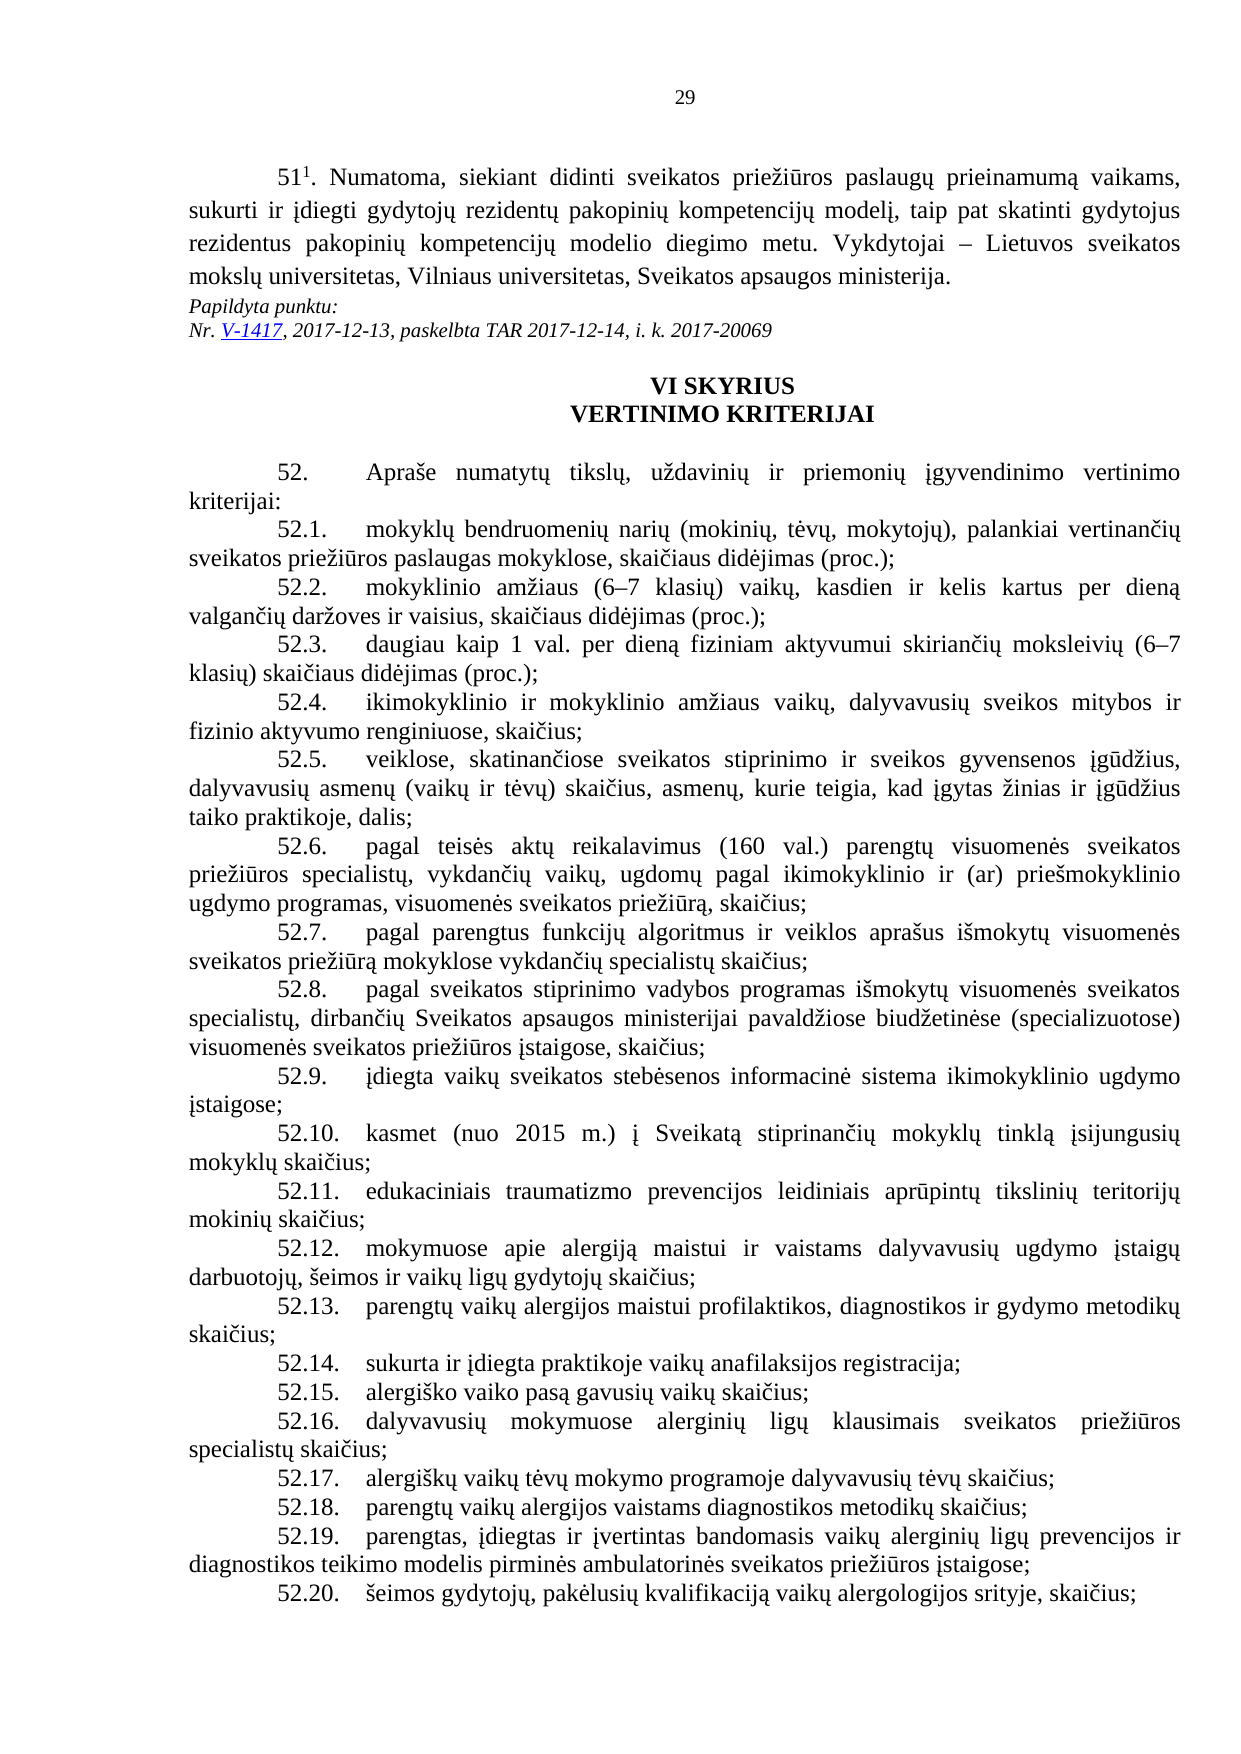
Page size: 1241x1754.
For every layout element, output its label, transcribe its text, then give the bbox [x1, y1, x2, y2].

text 52.11. edukaciniais traumatizmo prevencijos leidiniais aprūpintų tikslinių teritorijų mokinių skaičius; [188, 1176, 1181, 1233]
text 52.19. parengtas, įdiegtas ir įvertintas bandomasis vaikų alerginių ligų prevencijos ir diagnostikos teikimo modelis pirminės ambulatorinės sveikatos priežiūros įstaigose; [188, 1521, 1181, 1578]
text 52.5. veiklose, skatinančiose sveikatos stiprinimo ir sveikos gyvensenos įgūdžius, dalyvavusių asmenų (vaikų ir tėvų) skaičius, asmenų, kurie teigia, kad įgytas žinias ir įgūdžius taiko praktikoje, dalis; [188, 744, 1181, 831]
text 52.18. parengtų vaikų alergijos vaistams diagnostikos metodikų skaičius; [188, 1492, 1181, 1521]
text 52.20. šeimos gydytojų, pakėlusių kvalifikaciją vaikų alergologijos srityje, skaičius; [188, 1578, 1181, 1607]
text 52.15. alergiško vaiko pasą gavusių vaikų skaičius; [188, 1377, 1181, 1406]
text 52.16. dalyvavusių mokymuose alerginių ligų klausimais sveikatos priežiūros specialistų skaičius; [188, 1406, 1181, 1463]
text Nr. V-1417, 2017-12-13, paskelbta TAR 2017-12-14, i. k. 2017-20069 [188, 318, 1181, 342]
text 52.7. pagal parengtus funkcijų algoritmus ir veiklos aprašus išmokytų visuomenės sveikatos priežiūrą mokyklose vykdančių specialistų skaičius; [188, 917, 1181, 974]
text 52.14. sukurta ir įdiegta praktikoje vaikų anafilaksijos registracija; [188, 1348, 1181, 1377]
text VERTINIMO KRITERIJAI [188, 399, 1181, 428]
text Papildyta punktu: [188, 294, 1181, 318]
text 511. Numatoma, siekiant didinti sveikatos priežiūros paslaugų prieinamumą vaikams, sukurti ir įdiegti gydytojų rezidentų pakopinių kompetencijų modelį, taip pat skatinti gydytojus rezidentus pakopinių kompetencijų modelio diegimo metu. Vykdytojai – Lietuvos sveikatos mokslų universitetas, Vilniaus universitetas, Sveikatos apsaugos ministerija. [188, 162, 1181, 290]
text 52.8. pagal sveikatos stiprinimo vadybos programas išmokytų visuomenės sveikatos specialistų, dirbančių Sveikatos apsaugos ministerijai pavaldžiose biudžetinėse (specializuotose) visuomenės sveikatos priežiūros įstaigose, skaičius; [188, 974, 1181, 1061]
text 52.2. mokyklinio amžiaus (6–7 klasių) vaikų, kasdien ir kelis kartus per dieną valgančių daržoves ir vaisius, skaičiaus didėjimas (proc.); [188, 572, 1181, 629]
text 52.4. ikimokyklinio ir mokyklinio amžiaus vaikų, dalyvavusių sveikos mitybos ir fizinio aktyvumo renginiuose, skaičius; [188, 687, 1181, 744]
text 52.9. įdiegta vaikų sveikatos stebėsenos informacinė sistema ikimokyklinio ugdymo įstaigose; [188, 1061, 1181, 1118]
text 52. Apraše numatytų tikslų, uždavinių ir priemonių įgyvendinimo vertinimo kriterijai: [188, 457, 1181, 514]
text VI SKYRIUS [188, 371, 1181, 399]
text 52.12. mokymuose apie alergiją maistui ir vaistams dalyvavusių ugdymo įstaigų darbuotojų, šeimos ir vaikų ligų gydytojų skaičius; [188, 1233, 1181, 1291]
text 52.10. kasmet (nuo 2015 m.) į Sveikatą stiprinančių mokyklų tinklą įsijungusių mokyklų skaičius; [188, 1118, 1181, 1176]
text 52.13. parengtų vaikų alergijos maistui profilaktikos, diagnostikos ir gydymo metodikų skaičius; [188, 1291, 1181, 1348]
text 52.6. pagal teisės aktų reikalavimus (160 val.) parengtų visuomenės sveikatos priežiūros specialistų, vykdančių vaikų, ugdomų pagal ikimokyklinio ir (ar) priešmokyklinio ugdymo programas, visuomenės sveikatos priežiūrą, skaičius; [188, 831, 1181, 917]
text 52.17. alergiškų vaikų tėvų mokymo programoje dalyvavusių tėvų skaičius; [188, 1463, 1181, 1492]
text 52.1. mokyklų bendruomenių narių (mokinių, tėvų, mokytojų), palankiai vertinančių sveikatos priežiūros paslaugas mokyklose, skaičiaus didėjimas (proc.); [188, 514, 1181, 572]
text 52.3. daugiau kaip 1 val. per dieną fiziniam aktyvumui skiriančių moksleivių (6–7 klasių) skaičiaus didėjimas (proc.); [188, 629, 1181, 687]
